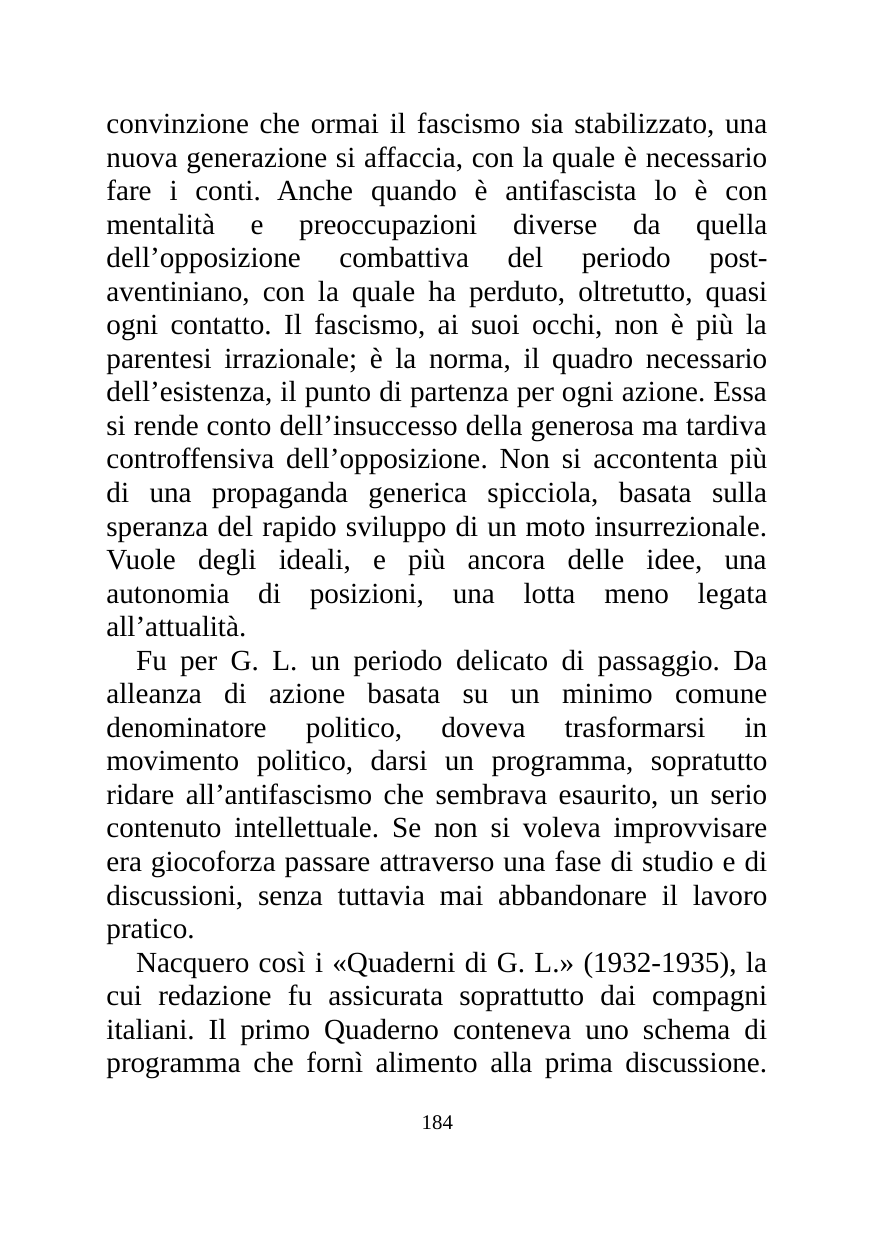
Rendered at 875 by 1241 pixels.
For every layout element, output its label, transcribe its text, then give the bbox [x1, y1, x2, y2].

text Fu per G. L. un periodo delicato di passaggio. Da alleanza di azione basata su un minimo comune denominatore politico, doveva trasformarsi in movimento politico, darsi un programma, sopratutto ridare all’antifascismo che sembrava esaurito, un serio contenuto intellettuale. Se non si voleva improvvisare era giocoforza passare attraverso una fase di studio e di discussioni, senza tuttavia mai abbandonare il lavoro pratico. [106, 643, 768, 945]
text Nacquero così i «Quaderni di G. L.» (1932-1935), la cui redazione fu assicurata soprattutto dai compagni italiani. Il primo Quaderno conteneva uno schema di programma che fornì alimento alla prima discussione. [106, 945, 768, 1079]
text convinzione che ormai il fascismo sia stabilizzato, una nuova generazione si affaccia, con la quale è necessario fare i conti. Anche quando è antifascista lo è con mentalità e preoccupazioni diverse da quella dell’opposizione combattiva del periodo post-aventiniano, con la quale ha perduto, oltretutto, quasi ogni contatto. Il fascismo, ai suoi occhi, non è più la parentesi irrazionale; è la norma, il quadro necessario dell’esistenza, il punto di partenza per ogni azione. Essa si rende conto dell’insuccesso della generosa ma tardiva controffensiva dell’opposizione. Non si accontenta più di una propaganda generica spicciola, basata sulla speranza del rapido sviluppo di un moto insurrezionale. Vuole degli ideali, e più ancora delle idee, una autonomia di posizioni, una lotta meno legata all’attualità. [106, 106, 768, 643]
